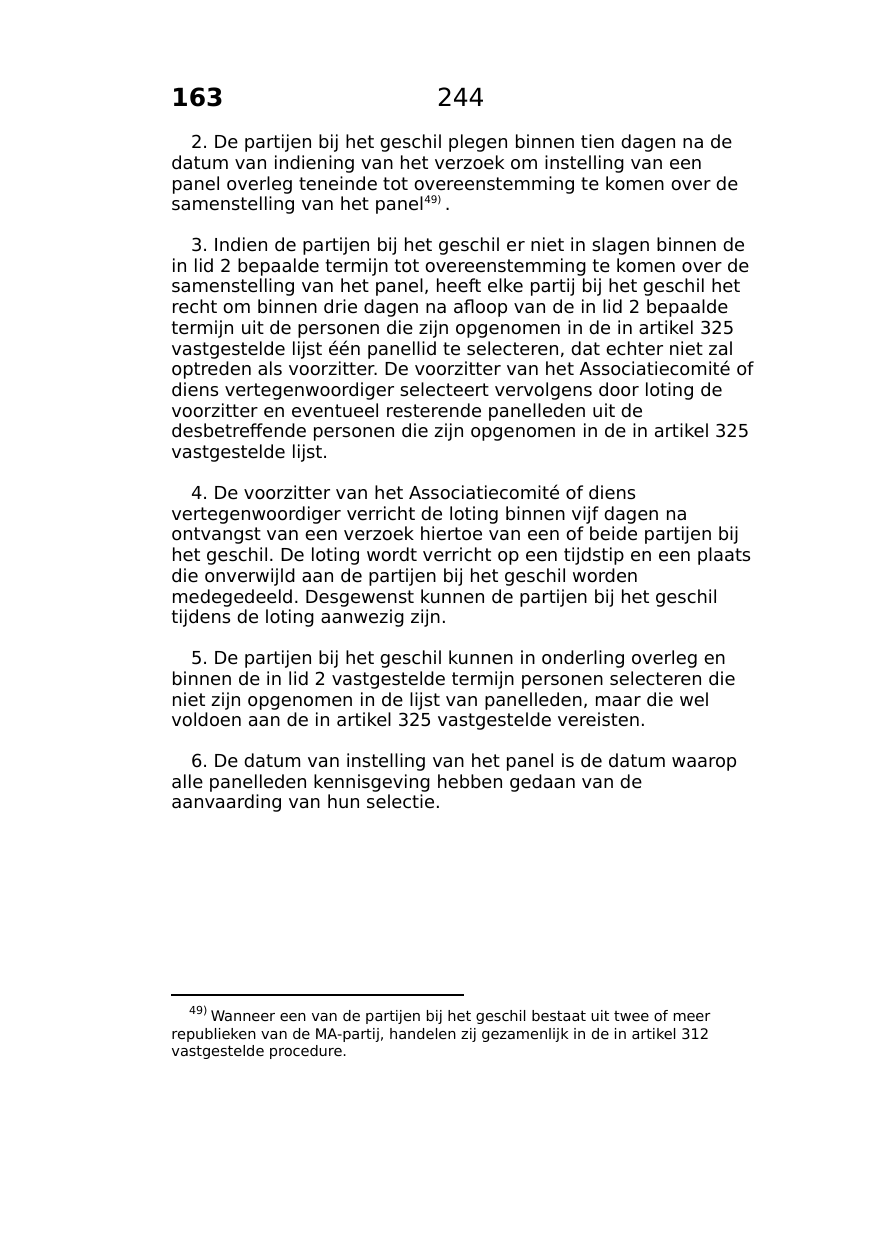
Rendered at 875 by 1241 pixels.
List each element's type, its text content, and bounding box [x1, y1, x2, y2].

text 6. De datum van instelling van het panel is de datum waarop alle panelleden kennisgeving hebben gedaan van de aanvaarding van hun selectie. [171, 751, 756, 813]
text Wanneer een van de partijen bij het geschil bestaat uit twee of meer republieken van de MA-partij, handelen zij gezamenlijk in de in artikel 312 vastgestelde procedure. [171, 1004, 756, 1060]
text 4. De voorzitter van het Associatiecomité of diens vertegenwoordiger verricht de loting binnen vijf dagen na ontvangst van een verzoek hiertoe van een of beide partijen bij het geschil. De loting wordt verricht op een tijdstip en een plaats die onverwijld aan de partijen bij het geschil worden medegedeeld. Desgewenst kunnen de partijen bij het geschil tijdens de loting aanwezig zijn. [171, 483, 756, 628]
text 2. De partijen bij het geschil plegen binnen tien dagen na de datum van indiening van het verzoek om instelling van een panel overleg teneinde tot overeenstemming te komen over de samenstelling van het panel. [171, 132, 756, 215]
text 5. De partijen bij het geschil kunnen in onderling overleg en binnen de in lid 2 vastgestelde termijn personen selecteren die niet zijn opgenomen in de lijst van panelleden, maar die wel voldoen aan de in artikel 325 vastgestelde vereisten. [171, 648, 756, 731]
text 3. Indien de partijen bij het geschil er niet in slagen binnen de in lid 2 bepaalde termijn tot overeenstemming te komen over de samenstelling van het panel, heeft elke partij bij het geschil het recht om binnen drie dagen na afloop van de in lid 2 bepaalde termijn uit de personen die zijn opgenomen in de in artikel 325 vastgestelde lijst één panellid te selecteren, dat echter niet zal optreden als voorzitter. De voorzitter van het Associatiecomité of diens vertegenwoordiger selecteert vervolgens door loting de voorzitter en eventueel resterende panelleden uit de desbetreffende personen die zijn opgenomen in de in artikel 325 vastgestelde lijst. [171, 235, 756, 463]
